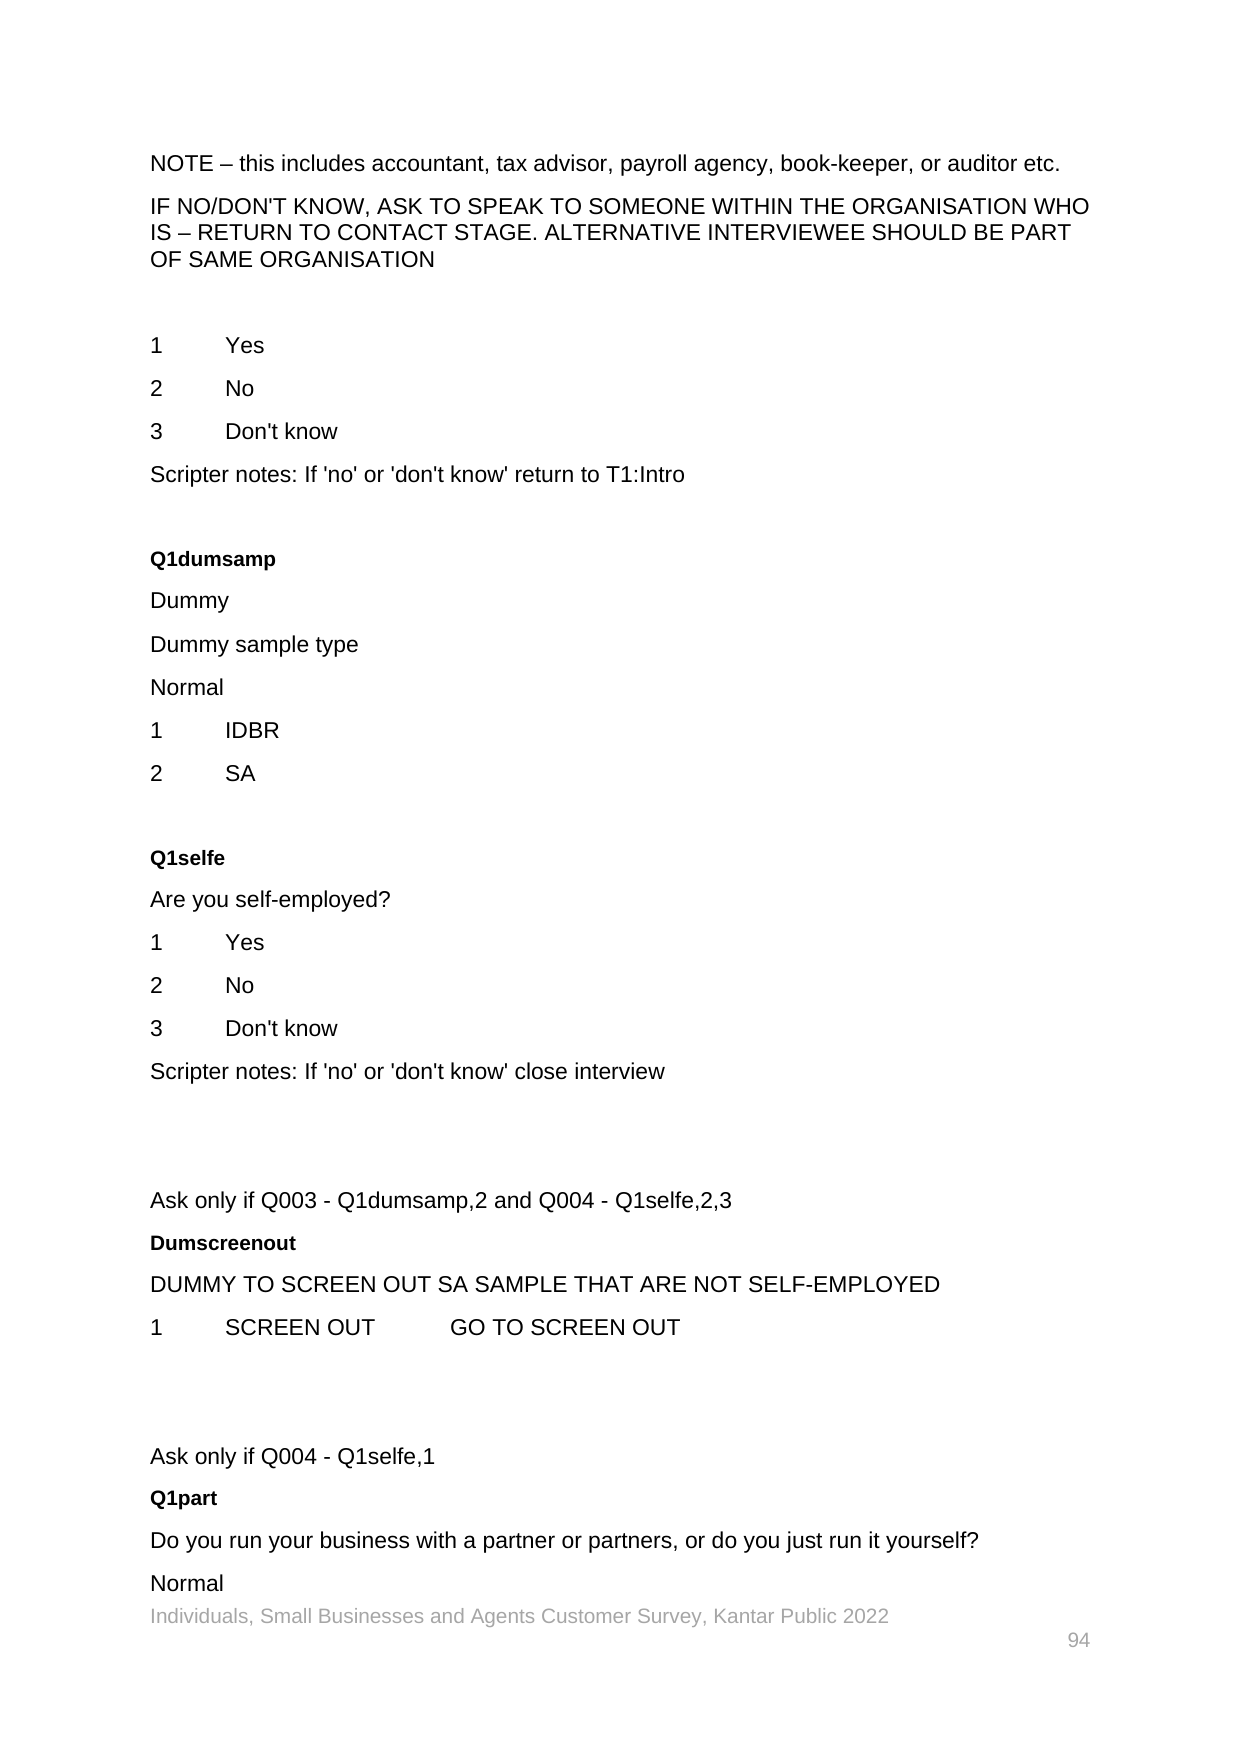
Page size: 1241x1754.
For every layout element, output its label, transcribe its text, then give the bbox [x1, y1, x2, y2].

text 2 SA [150, 759, 1090, 786]
text Q1selfe [150, 846, 1090, 869]
text 3 Don't know [150, 418, 1090, 444]
text Are you self-employed? [150, 886, 1090, 913]
text Q1dumsamp [150, 547, 1090, 571]
text 3 Don't know [150, 1015, 1090, 1042]
text Dummy sample type [150, 631, 1090, 657]
text Dummy [150, 587, 1090, 614]
text 1 Yes [150, 929, 1090, 956]
text Ask only if Q003 - Q1dumsamp,2 and Q004 - Q1selfe,2,3 [150, 1187, 1090, 1214]
text Scripter notes: If 'no' or 'don't know' return to T1:Intro [150, 461, 1090, 487]
text Dumscreenout [150, 1230, 1090, 1254]
text DUMMY TO SCREEN OUT SA SAMPLE THAT ARE NOT SELF-EMPLOYED [150, 1271, 1090, 1297]
text Ask only if Q004 - Q1selfe,1 [150, 1443, 1090, 1469]
text NOTE – this includes accountant, tax advisor, payroll agency, book-keeper, or auditor etc. [150, 150, 1090, 176]
text 1 Yes [150, 332, 1090, 358]
text Normal [150, 1570, 1090, 1596]
text Scripter notes: If 'no' or 'don't know' close interview [150, 1058, 1090, 1085]
text 1 IDBR [150, 717, 1090, 743]
text 2 No [150, 972, 1090, 999]
text 1 SCREEN OUT GO TO SCREEN OUT [150, 1314, 1090, 1340]
text Do you run your business with a partner or partners, or do you just run it yourself? [150, 1527, 1090, 1553]
text IF NO/DON'T KNOW, ASK TO SPEAK TO SOMEONE WITHIN THE ORGANISATION WHO IS – RETURN TO CONTACT STAGE. ALTERNATIVE INTERVIEWEE SHOULD BE PART OF SAME ORGANISATION [150, 193, 1090, 272]
text Q1part [150, 1486, 1090, 1510]
text 2 No [150, 375, 1090, 401]
text Normal [150, 673, 1090, 700]
